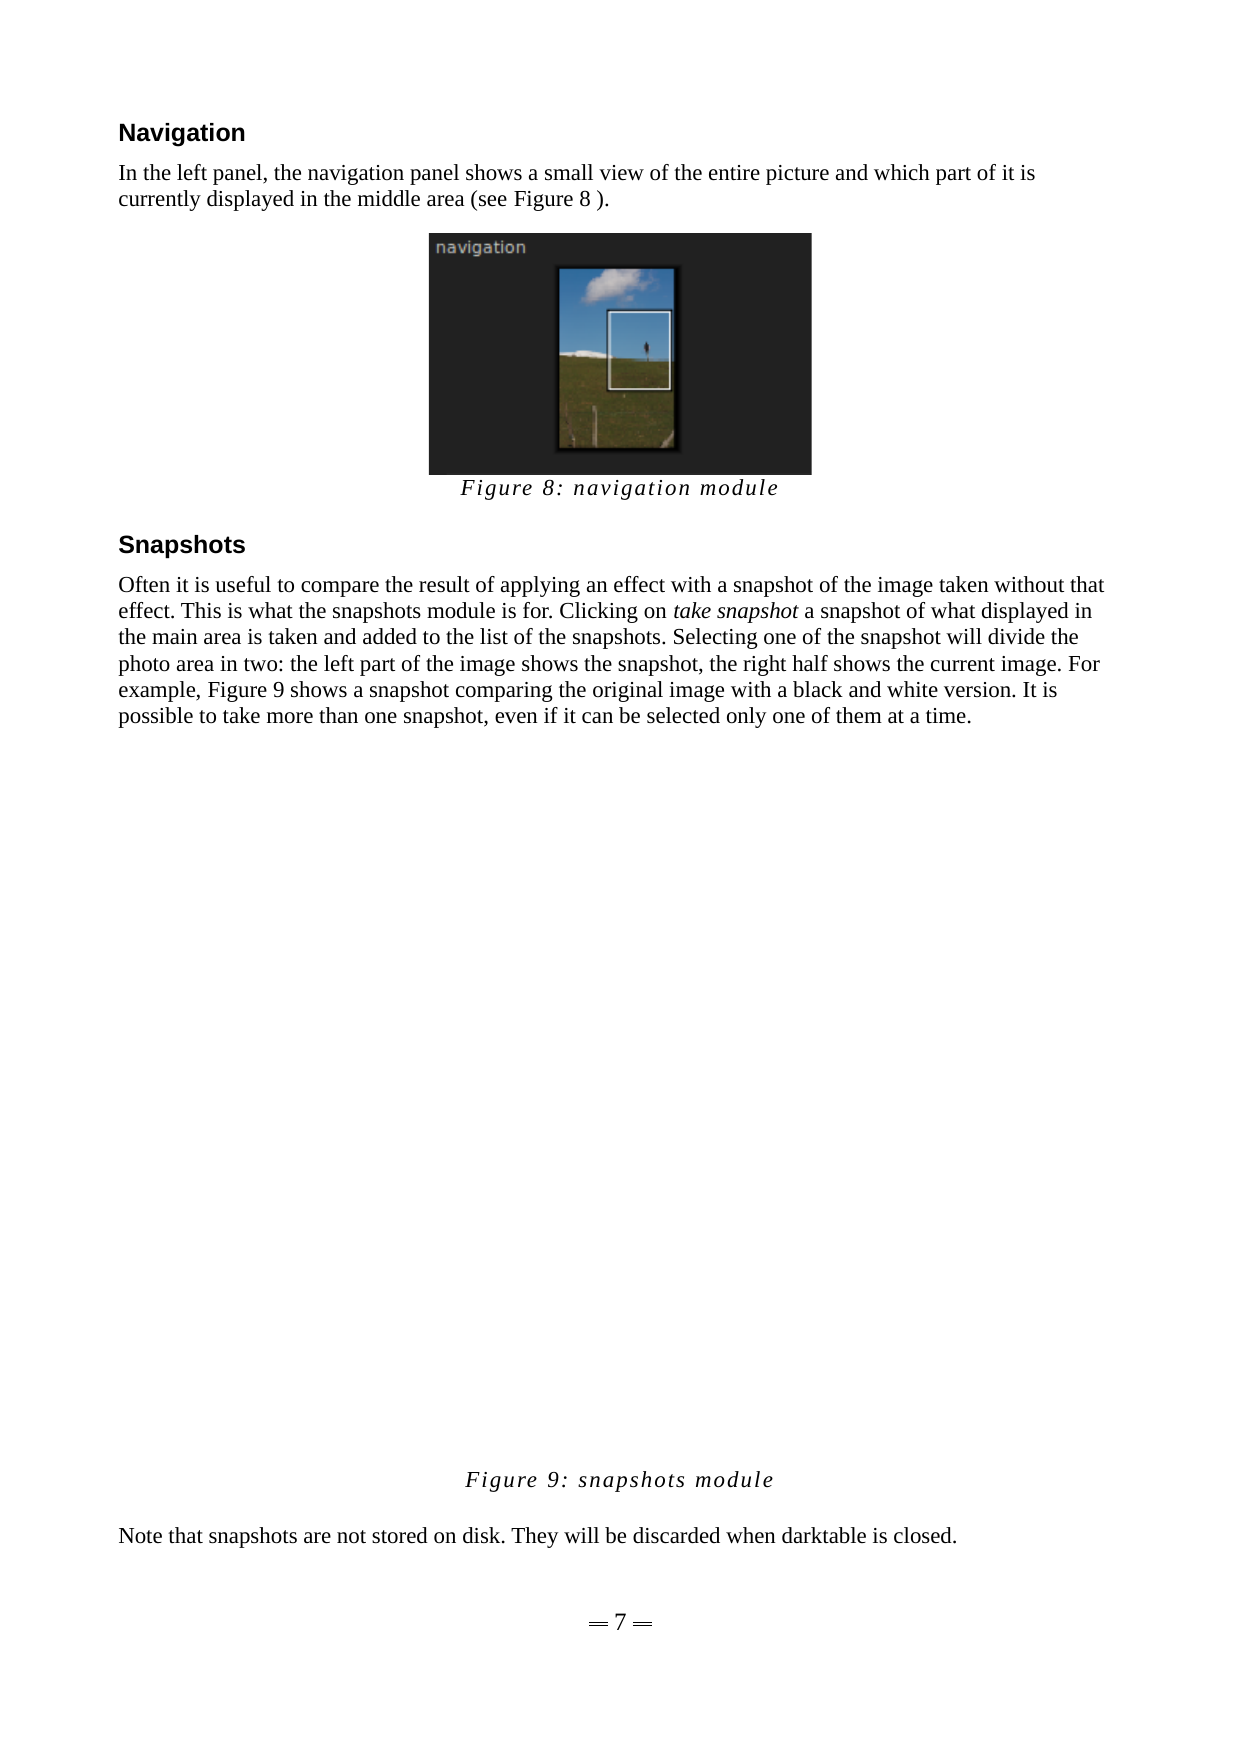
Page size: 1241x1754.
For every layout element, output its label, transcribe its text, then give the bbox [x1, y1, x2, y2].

subtitle Navigation [118, 118, 1122, 147]
subtitle [429, 222, 811, 233]
text Often it is useful to compare the result of applying an effect with a snapshot of the image taken without that effect. This is what the snapshots module is for. Clicking on take snapshot a snapshot of what displayed in the main area is taken and added to the list of the snapshots. Selecting one of the snapshot will divide the photo area in two: the left part of the image shows the snapshot, the right half shows the current image. For example, Figure 9 shows a snapshot comparing the original image with a black and white version. It is possible to take more than one snapshot, even if it can be selected only one of them at a time. [118, 571, 1122, 729]
subtitle Snapshots [118, 475, 1122, 559]
picture [428, 233, 812, 475]
text Figure 8: navigation module [429, 475, 811, 501]
text Figure 9: snapshots module [118, 753, 1122, 1492]
text [118, 741, 1122, 753]
text In the left panel, the navigation panel shows a small view of the entire picture and which part of it is currently displayed in the middle area (see Figure 8 ). [118, 159, 1122, 211]
text Note that snapshots are not stored on disk. They will be discarded when darktable is closed. [118, 1492, 1122, 1548]
